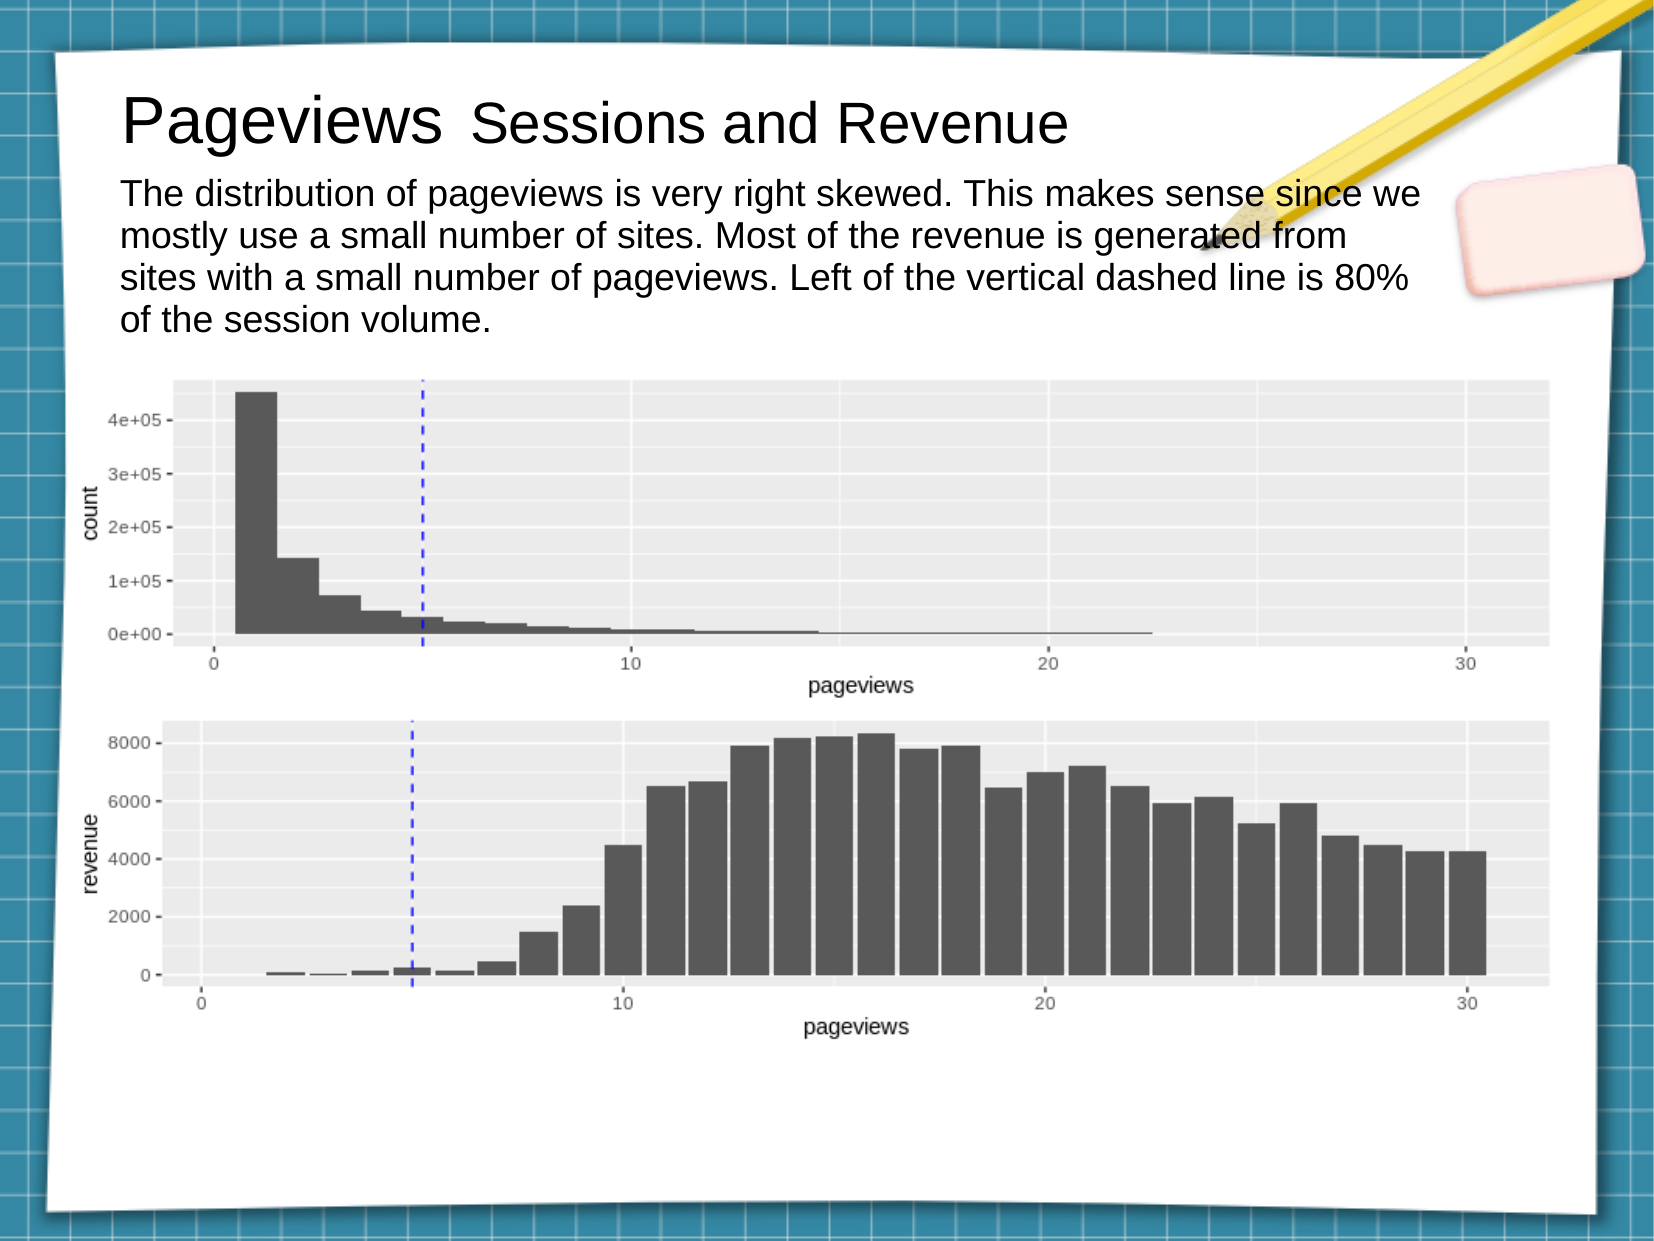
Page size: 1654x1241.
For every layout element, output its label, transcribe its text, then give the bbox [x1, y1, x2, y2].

text_box The distribution of pageviews is very right skewed. This makes sense since we mostly use a small number of sites. Most of the revenue is generated from sites with a small number of pageviews. Left of the vertical dashed line is 80% of the session volume. [105, 165, 1441, 348]
picture [0, 0, 1654, 1241]
title Pageviews Sessions and Revenue [112, 60, 1081, 163]
